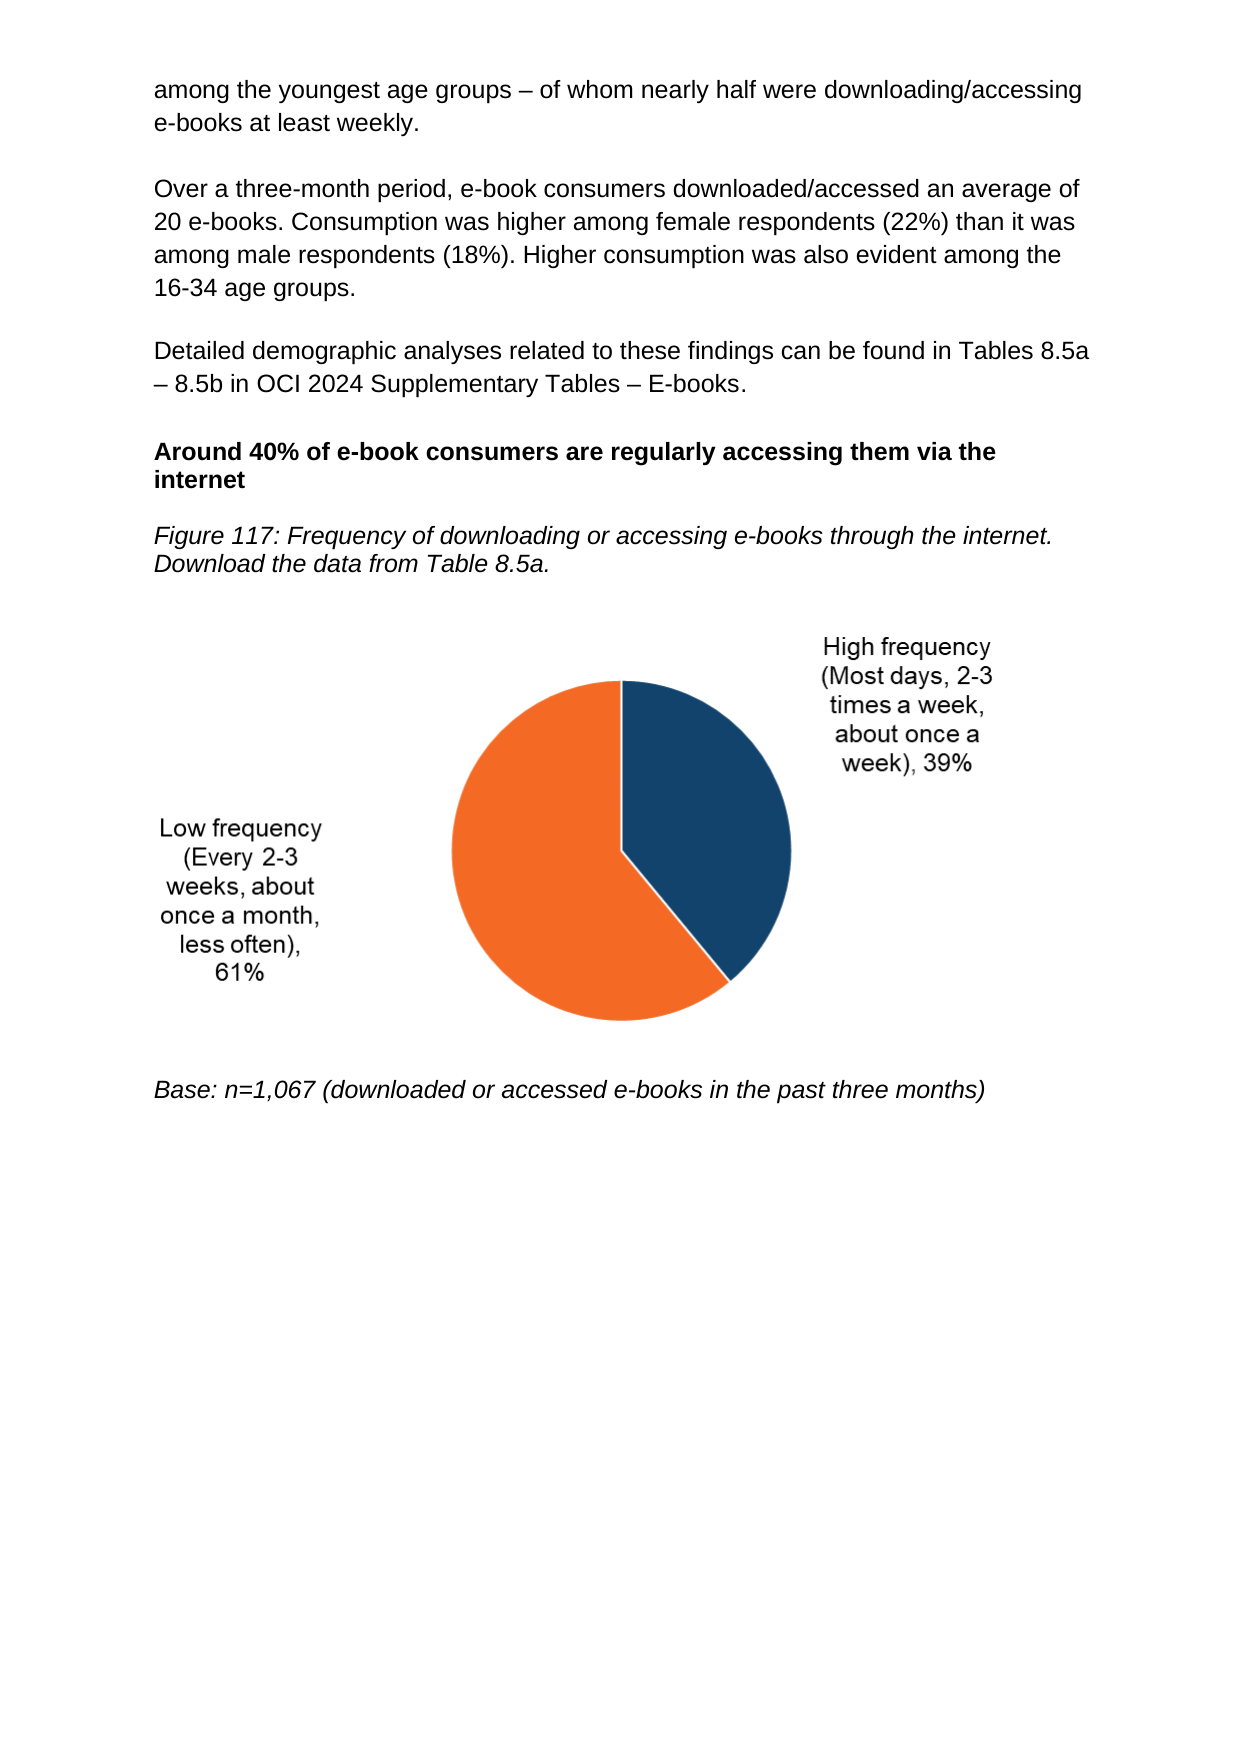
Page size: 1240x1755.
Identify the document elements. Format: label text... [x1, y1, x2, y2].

text among the youngest age groups – of whom nearly half were downloading/accessing e-books at least weekly. [153, 75, 1089, 137]
text Base: n=1,067 (downloaded or accessed e-books in the past three months) [153, 1075, 1089, 1104]
text Figure 117: Frequency of downloading or accessing e-books through the internet. Download the data from Table 8.5a. [153, 521, 1089, 578]
subtitle Around 40% of e-book consumers are regularly accessing them via the internet [153, 437, 1089, 494]
text Detailed demographic analyses related to these findings can be found in Tables 8.5a – 8.5b in OCI 2024 Supplementary Tables – E-books. [153, 336, 1101, 398]
text Over a three-month period, e-book consumers downloaded/accessed an average of 20 e-books. Consumption was higher among female respondents (22%) than it was among male respondents (18%). Higher consumption was also evident among the 16-34 age groups. [153, 174, 1089, 302]
